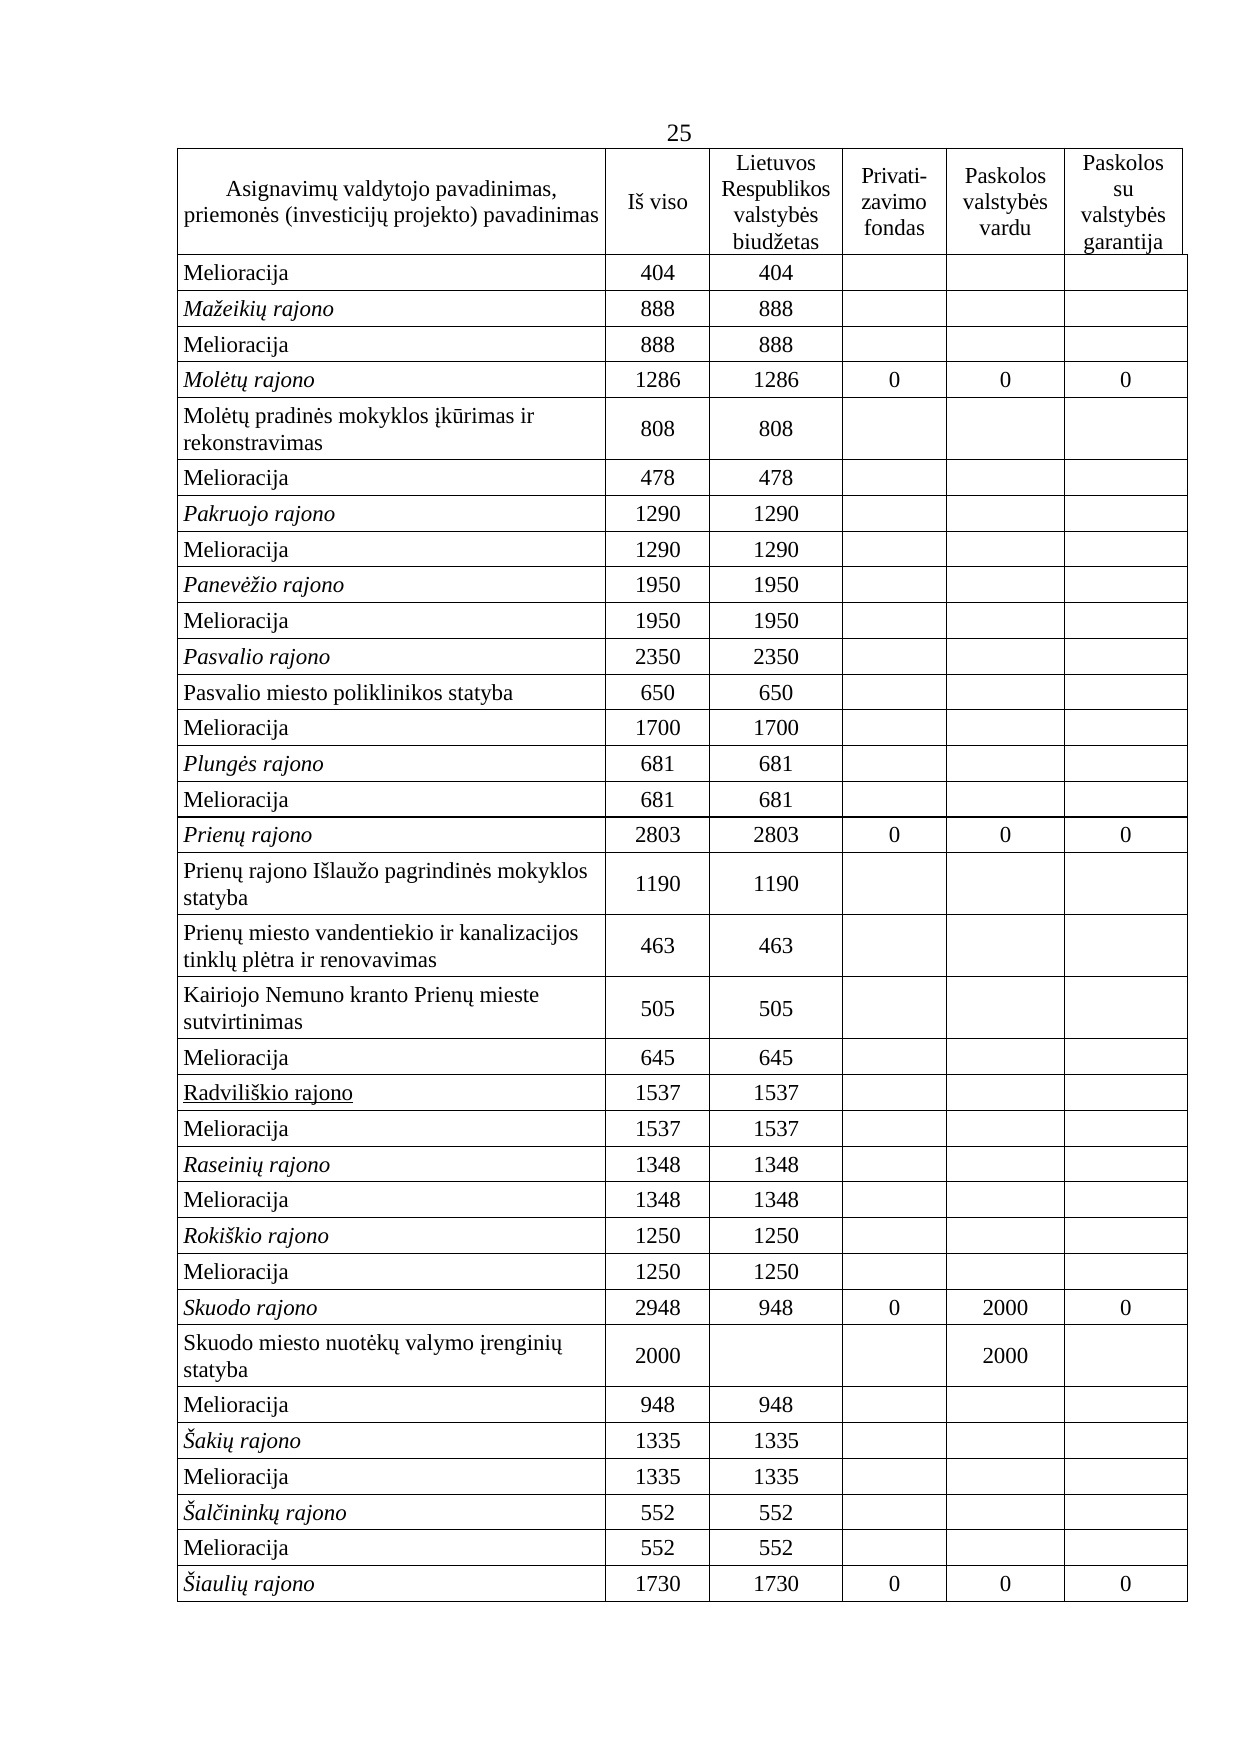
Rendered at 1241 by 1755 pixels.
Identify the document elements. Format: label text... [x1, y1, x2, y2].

table_cell [1065, 1387, 1187, 1422]
table_cell 1700 [606, 710, 709, 745]
table_cell [843, 496, 946, 531]
table_cell Prienų miesto vandentiekio ir kanalizacijos tinklų plėtra ir renovavimas [178, 915, 605, 976]
table_cell [947, 1530, 1064, 1565]
table_cell 0 [843, 362, 946, 397]
table_cell [843, 710, 946, 745]
table_cell Molėtų pradinės mokyklos įkūrimas ir rekonstravimas [178, 398, 605, 459]
table_cell 1335 [710, 1423, 842, 1458]
table_cell [843, 1459, 946, 1493]
table_cell [1065, 1530, 1187, 1565]
table_cell Melioracija [178, 1111, 605, 1146]
table_cell Mažeikių rajono [178, 291, 605, 326]
table_cell 1290 [710, 496, 842, 531]
table_cell [947, 1075, 1064, 1110]
table_cell Prienų rajono [178, 818, 605, 852]
table_cell 552 [710, 1530, 842, 1565]
table_cell 1190 [710, 853, 842, 914]
table_cell [843, 675, 946, 709]
table_cell 2948 [606, 1290, 709, 1324]
table_cell 0 [947, 1566, 1064, 1601]
table_cell 1290 [606, 532, 709, 566]
table_cell [947, 1147, 1064, 1181]
table_cell [947, 782, 1064, 816]
table_cell Panevėžio rajono [178, 567, 605, 602]
table_cell 2803 [606, 818, 709, 852]
table_cell 1286 [606, 362, 709, 397]
table_cell Melioracija [178, 710, 605, 745]
table_cell [947, 567, 1064, 602]
table_cell [1065, 977, 1187, 1038]
table_cell [843, 853, 946, 914]
table_cell [947, 1111, 1064, 1146]
table_cell Melioracija [178, 1459, 605, 1493]
table_cell 404 [710, 255, 842, 290]
table_cell 0 [1065, 362, 1187, 397]
table_cell [947, 746, 1064, 781]
table_cell 645 [710, 1039, 842, 1074]
table_cell 650 [710, 675, 842, 709]
table_cell 478 [710, 460, 842, 495]
table_cell 1730 [710, 1566, 842, 1601]
table_cell Molėtų rajono [178, 362, 605, 397]
table_cell 1730 [606, 1566, 709, 1601]
table_cell 0 [1065, 1566, 1187, 1601]
table_cell Melioracija [178, 460, 605, 495]
table_header Paskolos su valstybės garantija [1065, 149, 1182, 254]
table_cell 1190 [606, 853, 709, 914]
table_cell Melioracija [178, 1530, 605, 1565]
table_cell Raseinių rajono [178, 1147, 605, 1181]
table_cell [1065, 496, 1187, 531]
table_cell 1348 [606, 1182, 709, 1217]
table_cell [843, 1387, 946, 1422]
table_cell 681 [606, 782, 709, 816]
table_cell Rokiškio rajono [178, 1218, 605, 1253]
table_cell 1335 [606, 1423, 709, 1458]
table_cell 1250 [710, 1254, 842, 1288]
table_cell [947, 1039, 1064, 1074]
table_cell [1065, 1423, 1187, 1458]
table_cell [843, 291, 946, 326]
table_cell [1065, 1495, 1187, 1529]
table_header Paskolos valstybės vardu [947, 149, 1064, 254]
table_cell 552 [606, 1530, 709, 1565]
table_cell 2000 [947, 1290, 1064, 1324]
table_cell [843, 567, 946, 602]
table_cell [947, 1254, 1064, 1288]
table_cell 2803 [710, 818, 842, 852]
table_cell Melioracija [178, 603, 605, 638]
table_cell 1348 [710, 1147, 842, 1181]
table_cell 948 [710, 1290, 842, 1324]
table_cell [843, 1325, 946, 1386]
table_cell [843, 746, 946, 781]
table_cell [1065, 1147, 1187, 1181]
table_cell [1065, 532, 1187, 566]
table_cell [1065, 398, 1187, 459]
table_cell [843, 1254, 946, 1288]
table_cell Šalčininkų rajono [178, 1495, 605, 1529]
table_cell [1065, 327, 1187, 361]
table_cell [843, 915, 946, 976]
table_cell [947, 327, 1064, 361]
table_cell Prienų rajono Išlaužo pagrindinės mokyklos statyba [178, 853, 605, 914]
table_cell Melioracija [178, 532, 605, 566]
table_cell 505 [710, 977, 842, 1038]
table_cell [1065, 675, 1187, 709]
table_cell Pakruojo rajono [178, 496, 605, 531]
table_cell Pasvalio miesto poliklinikos statyba [178, 675, 605, 709]
table_cell [1065, 1039, 1187, 1074]
table_cell [843, 977, 946, 1038]
table_cell 0 [843, 1566, 946, 1601]
table_cell [947, 639, 1064, 673]
table_cell [843, 1495, 946, 1529]
table_cell 650 [606, 675, 709, 709]
table_cell 2350 [606, 639, 709, 673]
table_cell [947, 1218, 1064, 1253]
table_cell [843, 1111, 946, 1146]
table_cell [843, 639, 946, 673]
table_cell Pasvalio rajono [178, 639, 605, 673]
table_cell [843, 1039, 946, 1074]
table_cell 552 [710, 1495, 842, 1529]
table_cell 0 [947, 362, 1064, 397]
table_cell 1250 [606, 1254, 709, 1288]
table_cell [947, 675, 1064, 709]
table_cell Melioracija [178, 327, 605, 361]
table_cell [843, 1147, 946, 1181]
table_cell 1950 [710, 567, 842, 602]
table_cell Radviliškio rajono [178, 1075, 605, 1110]
table_cell Melioracija [178, 1254, 605, 1288]
table_cell 2000 [606, 1325, 709, 1386]
table_cell Šakių rajono [178, 1423, 605, 1458]
table_cell 1290 [710, 532, 842, 566]
table_cell [1065, 603, 1187, 638]
table_cell 1348 [606, 1147, 709, 1181]
table_cell Melioracija [178, 1387, 605, 1422]
table_cell 681 [710, 782, 842, 816]
table_cell Šiaulių rajono [178, 1566, 605, 1601]
table_cell 1286 [710, 362, 842, 397]
table_cell 808 [710, 398, 842, 459]
table_cell 0 [1065, 818, 1187, 852]
table_cell [947, 255, 1064, 290]
table_cell [947, 1459, 1064, 1493]
table_cell [1065, 782, 1187, 816]
table_cell [947, 603, 1064, 638]
table_cell 0 [843, 818, 946, 852]
table_cell [843, 532, 946, 566]
table_cell [947, 1495, 1064, 1529]
table_cell 1250 [710, 1218, 842, 1253]
table_cell 404 [606, 255, 709, 290]
table_cell [1065, 1254, 1187, 1288]
table_header Privati-zavimo fondas [843, 149, 946, 254]
table_cell 552 [606, 1495, 709, 1529]
table_cell 2350 [710, 639, 842, 673]
table_cell 1700 [710, 710, 842, 745]
table_cell [1065, 1218, 1187, 1253]
table_cell [1065, 1075, 1187, 1110]
table_cell 463 [606, 915, 709, 976]
table_cell 948 [606, 1387, 709, 1422]
table_cell [947, 532, 1064, 566]
table_cell [1065, 1111, 1187, 1146]
table_cell 463 [710, 915, 842, 976]
table_cell [947, 915, 1064, 976]
table_cell Melioracija [178, 1039, 605, 1074]
table_cell 888 [710, 327, 842, 361]
table_cell [843, 1530, 946, 1565]
table_cell 2000 [947, 1325, 1064, 1386]
table_cell Melioracija [178, 255, 605, 290]
table_cell 0 [1065, 1290, 1187, 1324]
table_cell 888 [606, 291, 709, 326]
table_cell [843, 1182, 946, 1217]
table_cell Skuodo miesto nuotėkų valymo įrenginių statyba [178, 1325, 605, 1386]
table_cell [843, 1423, 946, 1458]
table_cell [1065, 460, 1187, 495]
table_cell 478 [606, 460, 709, 495]
table_cell [947, 853, 1064, 914]
table_header Asignavimų valdytojo pavadinimas, priemonės (investicijų projekto) pavadinimas [178, 149, 605, 254]
table_cell 888 [606, 327, 709, 361]
table_cell 1950 [710, 603, 842, 638]
table_cell 505 [606, 977, 709, 1038]
table_cell 1537 [606, 1111, 709, 1146]
table_cell [1065, 255, 1187, 290]
table_cell Melioracija [178, 1182, 605, 1217]
table_cell [947, 1423, 1064, 1458]
table_cell [843, 1218, 946, 1253]
table_cell [710, 1325, 842, 1386]
table_cell [1065, 746, 1187, 781]
table_cell Kairiojo Nemuno kranto Prienų mieste sutvirtinimas [178, 977, 605, 1038]
table_cell 1348 [710, 1182, 842, 1217]
table_cell 681 [606, 746, 709, 781]
table_cell 645 [606, 1039, 709, 1074]
table_header Iš viso [606, 149, 709, 254]
table_cell 808 [606, 398, 709, 459]
table_cell [843, 782, 946, 816]
table_cell 1290 [606, 496, 709, 531]
table_cell [1065, 853, 1187, 914]
table_cell 1335 [606, 1459, 709, 1493]
table_cell [843, 327, 946, 361]
table_cell 1950 [606, 603, 709, 638]
table_cell [1065, 1182, 1187, 1217]
table_cell 1250 [606, 1218, 709, 1253]
table_cell 1537 [710, 1111, 842, 1146]
table_cell 1950 [606, 567, 709, 602]
table_cell 1335 [710, 1459, 842, 1493]
table_cell [843, 255, 946, 290]
table_cell [843, 603, 946, 638]
table_cell [947, 1182, 1064, 1217]
table_cell [947, 460, 1064, 495]
table_cell [1065, 291, 1187, 326]
table_cell Melioracija [178, 782, 605, 816]
table_cell [947, 291, 1064, 326]
table_cell 1537 [710, 1075, 842, 1110]
table_cell [1065, 1325, 1187, 1386]
table_cell 1537 [606, 1075, 709, 1110]
table_cell [843, 460, 946, 495]
table_cell 0 [843, 1290, 946, 1324]
table_cell 888 [710, 291, 842, 326]
table_cell [947, 710, 1064, 745]
table_cell [843, 398, 946, 459]
table_cell [947, 398, 1064, 459]
table_cell [947, 496, 1064, 531]
table_cell [1065, 1459, 1187, 1493]
table_cell [1065, 639, 1187, 673]
table_cell [1065, 567, 1187, 602]
table_header Lietuvos Respublikos valstybės biudžetas [710, 149, 842, 254]
table_header [1183, 148, 1187, 254]
table_cell [947, 977, 1064, 1038]
table_cell [1065, 710, 1187, 745]
table_cell [843, 1075, 946, 1110]
table_cell 0 [947, 818, 1064, 852]
table_cell [1065, 915, 1187, 976]
table_cell [947, 1387, 1064, 1422]
table_cell 948 [710, 1387, 842, 1422]
table_cell Skuodo rajono [178, 1290, 605, 1324]
table_cell 681 [710, 746, 842, 781]
table_cell Plungės rajono [178, 746, 605, 781]
